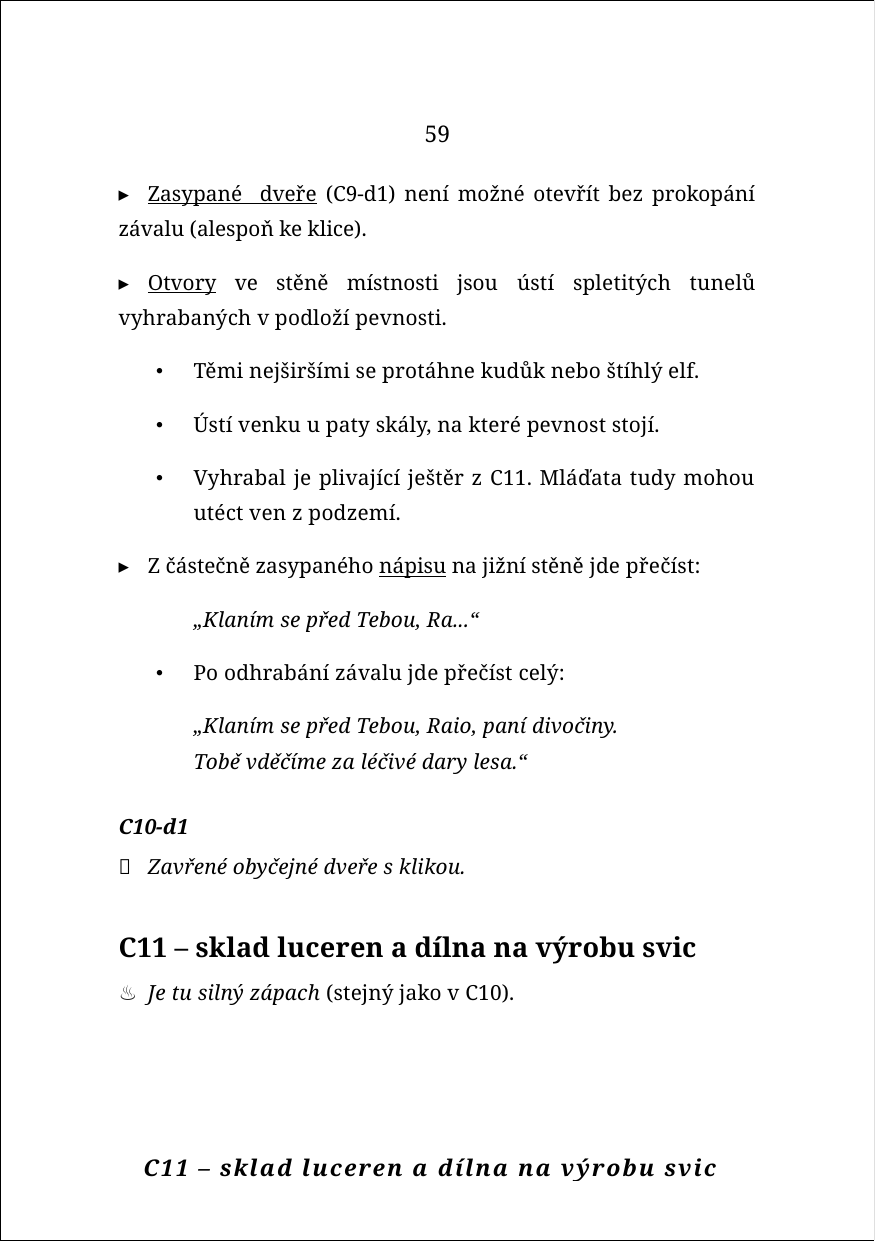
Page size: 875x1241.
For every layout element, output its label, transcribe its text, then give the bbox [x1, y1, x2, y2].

list Těmi nejširšími se protáhne kudůk nebo štíhlý elf. [156, 356, 756, 385]
list „Klaním se před Tebou, Raio, paní divočiny. Tobě vděčíme za léčivé dary lesa.“ [156, 711, 756, 775]
text ▸ Zasypané dveře (C9-d1) není možné otevřít bez prokopání závalu (alespoň ke klice). [118, 179, 756, 243]
list „Klaním se před Tebou, Ra...“ [156, 605, 756, 633]
text ♨ Je tu silný zápach (stejný jako v C10). [118, 978, 756, 1006]
list Po odhrabání závalu jde přečíst celý: [156, 658, 756, 687]
text 🚪 Zavřené obyčejné dveře s klikou. [118, 852, 756, 881]
list Ústí venku u paty skály, na které pevnost stojí. [156, 410, 756, 438]
subtitle C10-d1 [118, 812, 756, 840]
subtitle C11 – sklad luceren a dílna na výrobu svic [118, 929, 756, 966]
text ▸ Otvory ve stěně místnosti jsou ústí spletitých tunelů vyhrabaných v podloží pevnosti. [118, 268, 756, 332]
list Vyhrabal je plivající ještěr z C11. Mláďata tudy mohou utéct ven z podzemí. [156, 463, 756, 527]
text ▸ Z částečně zasypaného nápisu na jižní stěně jde přečíst: [118, 552, 756, 580]
